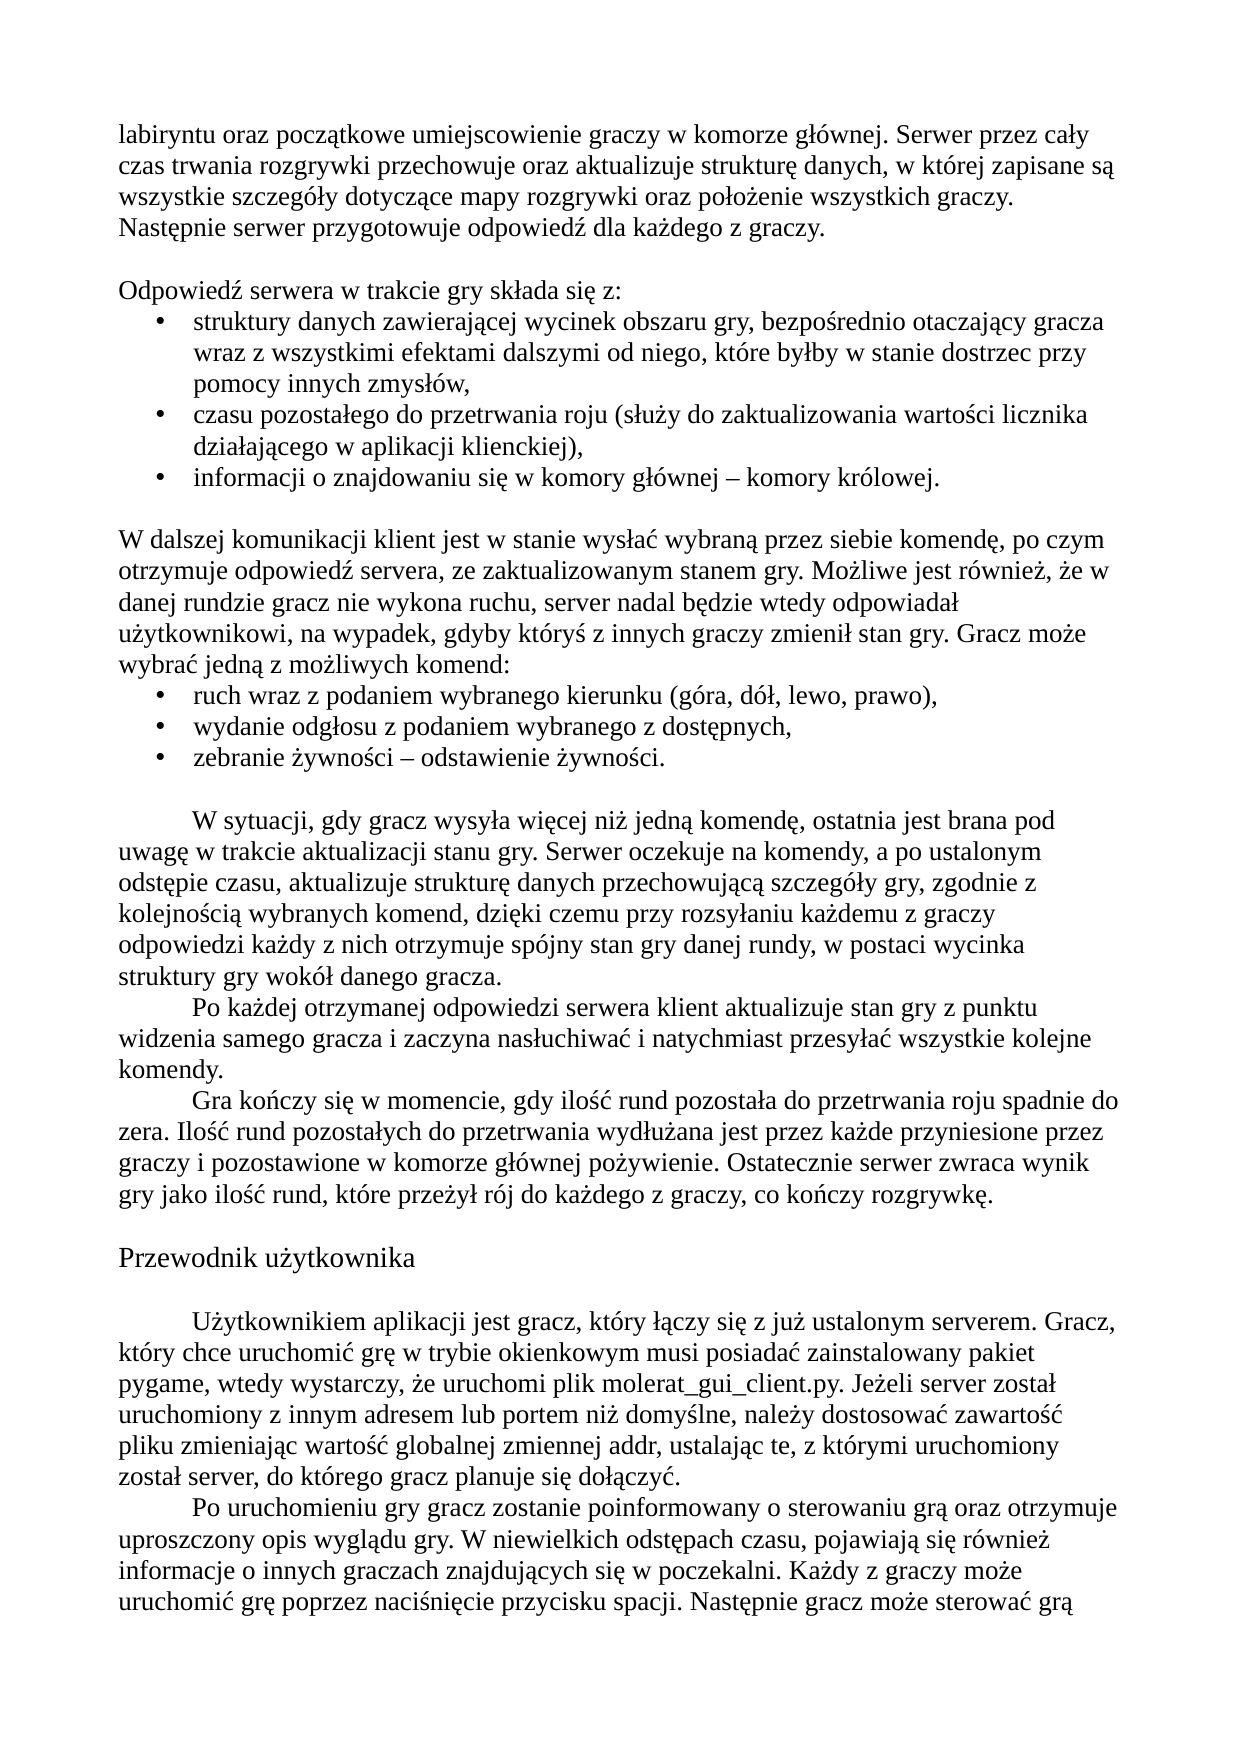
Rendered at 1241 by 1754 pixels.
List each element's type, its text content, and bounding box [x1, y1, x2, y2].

list ruch wraz z podaniem wybranego kierunku (góra, dół, lewo, prawo), [156, 679, 1122, 710]
text Przewodnik użytkownika [118, 1240, 1122, 1273]
text Po każdej otrzymanej odpowiedzi serwera klient aktualizuje stan gry z punktu widzenia samego gracza i zaczyna nasłuchiwać i natychmiast przesyłać wszystkie kolejne komendy. [118, 991, 1122, 1084]
list wydanie odgłosu z podaniem wybranego z dostępnych, [156, 710, 1122, 742]
text Odpowiedź serwera w trakcie gry składa się z: [118, 274, 1122, 305]
text labiryntu oraz początkowe umiejscowienie graczy w komorze głównej. Serwer przez cały czas trwania rozgrywki przechowuje oraz aktualizuje strukturę danych, w której zapisane są wszystkie szczegóły dotyczące mapy rozgrywki oraz położenie wszystkich graczy. Następnie serwer przygotowuje odpowiedź dla każdego z graczy. [118, 118, 1122, 243]
text Użytkownikiem aplikacji jest gracz, który łączy się z już ustalonym serverem. Gracz, który chce uruchomić grę w trybie okienkowym musi posiadać zainstalowany pakiet pygame, wtedy wystarczy, że uruchomi plik molerat_gui_client.py. Jeżeli server został uruchomiony z innym adresem lub portem niż domyślne, należy dostosować zawartość pliku zmieniając wartość globalnej zmiennej addr, ustalając te, z którymi uruchomiony został server, do którego gracz planuje się dołączyć. Po uruchomieniu gry gracz zostanie poinformowany o sterowaniu grą oraz otrzymuje uproszczony opis wyglądu gry. W niewielkich odstępach czasu, pojawiają się również informacje o innych graczach znajdujących się w poczekalni. Każdy z graczy może uruchomić grę poprzez naciśnięcie przycisku spacji. Następnie gracz może sterować grą [118, 1305, 1122, 1616]
text Gra kończy się w momencie, gdy ilość rund pozostała do przetrwania roju spadnie do zera. Ilość rund pozostałych do przetrwania wydłużana jest przez każde przyniesione przez graczy i pozostawione w komorze głównej pożywienie. Ostatecznie serwer zwraca wynik gry jako ilość rund, które przeżył rój do każdego z graczy, co kończy rozgrywkę. [118, 1084, 1122, 1209]
text W sytuacji, gdy gracz wysyła więcej niż jedną komendę, ostatnia jest brana pod uwagę w trakcie aktualizacji stanu gry. Serwer oczekuje na komendy, a po ustalonym odstępie czasu, aktualizuje strukturę danych przechowującą szczegóły gry, zgodnie z kolejnością wybranych komend, dzięki czemu przy rozsyłaniu każdemu z graczy odpowiedzi każdy z nich otrzymuje spójny stan gry danej rundy, w postaci wycinka struktury gry wokół danego gracza. [118, 804, 1122, 991]
list czasu pozostałego do przetrwania roju (służy do zaktualizowania wartości licznika działającego w aplikacji klienckiej), [156, 398, 1122, 461]
text W dalszej komunikacji klient jest w stanie wysłać wybraną przez siebie komendę, po czym otrzymuje odpowiedź servera, ze zaktualizowanym stanem gry. Możliwe jest również, że w danej rundzie gracz nie wykona ruchu, server nadal będzie wtedy odpowiadał użytkownikowi, na wypadek, gdyby któryś z innych graczy zmienił stan gry. Gracz może wybrać jedną z możliwych komend: [118, 523, 1122, 679]
list zebranie żywności – odstawienie żywności. [156, 742, 1122, 773]
list informacji o znajdowaniu się w komory głównej – komory królowej. [156, 461, 1122, 492]
list struktury danych zawierającej wycinek obszaru gry, bezpośrednio otaczający gracza wraz z wszystkimi efektami dalszymi od niego, które byłby w stanie dostrzec przy pomocy innych zmysłów, [156, 305, 1122, 398]
